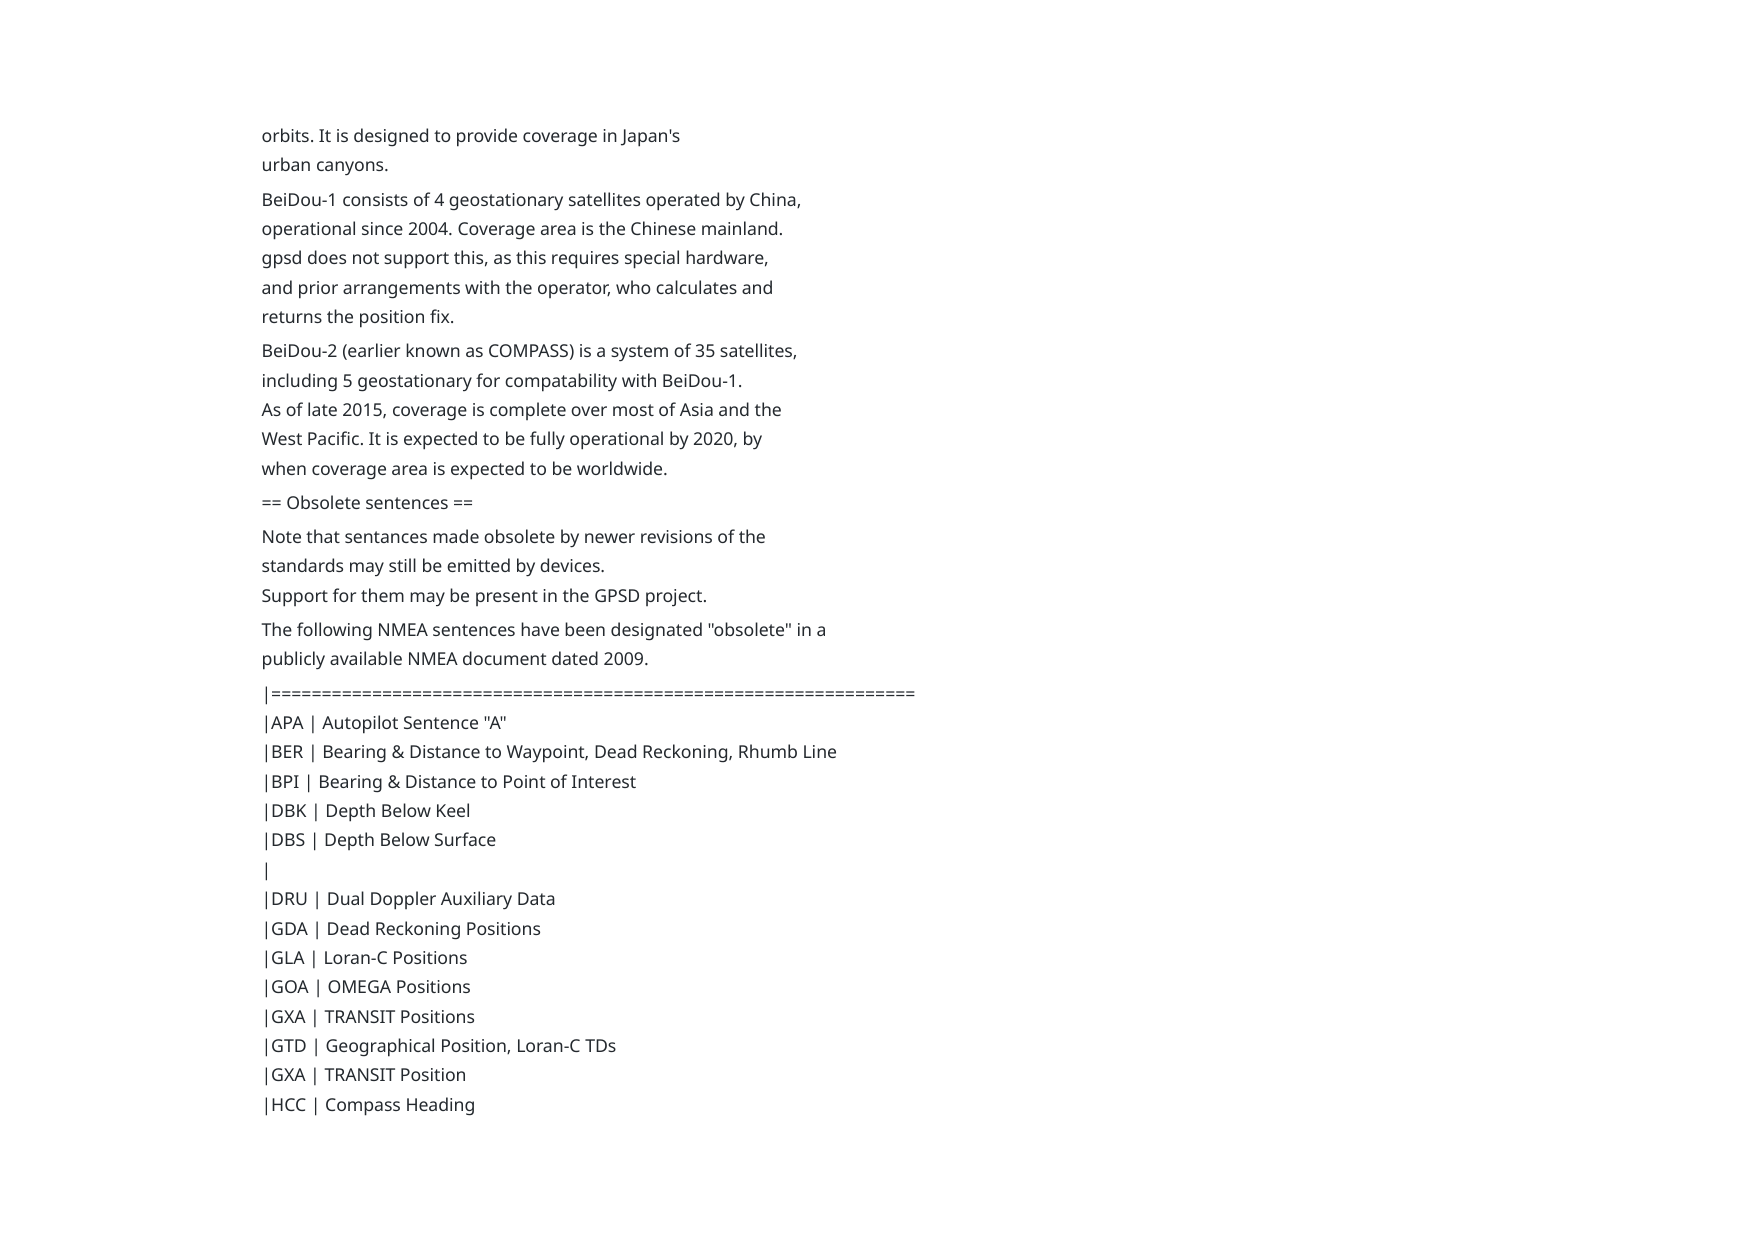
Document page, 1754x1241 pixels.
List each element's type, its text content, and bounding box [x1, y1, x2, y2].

table_cell [118, 1028, 261, 1057]
table_cell [118, 514, 261, 519]
table_cell orbits. It is designed to provide coverage in Japan's [261, 118, 1636, 147]
table_cell [118, 118, 261, 147]
table_cell standards may still be emitted by devices. [261, 549, 1636, 578]
table_cell [118, 764, 261, 793]
table_cell gpsd does not support this, as this requires special hardware, [261, 240, 1636, 270]
table_cell BeiDou-2 (earlier known as COMPASS) is a system of 35 satellites, [261, 333, 1636, 363]
table_cell operational since 2004. Coverage area is the Chinese mainland. [261, 211, 1636, 240]
table_cell [261, 607, 1636, 612]
table_cell [261, 671, 1636, 676]
table_cell [118, 671, 261, 676]
table_cell Note that sentances made obsolete by newer revisions of the [261, 519, 1636, 548]
table_cell [118, 641, 261, 671]
table_cell [118, 612, 261, 641]
table_cell |DBK | Depth Below Keel [261, 793, 1636, 822]
table_cell BeiDou-1 consists of 4 geostationary satellites operated by China, [261, 182, 1636, 211]
table_cell [118, 940, 261, 969]
table_cell West Pacific. It is expected to be fully operational by 2020, by [261, 421, 1636, 451]
table_cell |GLA | Loran-C Positions [261, 940, 1636, 969]
table_cell when coverage area is expected to be worldwide. [261, 451, 1636, 480]
table_cell |HCC | Compass Heading [261, 1087, 1636, 1116]
table_cell As of late 2015, coverage is complete over most of Asia and the [261, 392, 1636, 421]
table_cell [118, 607, 261, 612]
table_cell |GXA | TRANSIT Positions [261, 999, 1636, 1028]
table_cell |GDA | Dead Reckoning Positions [261, 911, 1636, 940]
table_cell [118, 182, 261, 211]
table_cell [118, 1058, 261, 1087]
table_cell and prior arrangements with the operator, who calculates and [261, 270, 1636, 299]
table_cell including 5 geostationary for compatability with BeiDou-1. [261, 363, 1636, 392]
table_cell [118, 881, 261, 911]
table_cell [118, 480, 261, 485]
table_cell |GXA | TRANSIT Position [261, 1058, 1636, 1087]
table_cell |BPI | Bearing & Distance to Point of Interest [261, 764, 1636, 793]
table_cell [118, 549, 261, 578]
table_cell |DBS | Depth Below Surface [261, 823, 1636, 852]
table_cell [261, 329, 1636, 333]
table_cell [118, 392, 261, 421]
table_cell returns the position fix. [261, 299, 1636, 328]
table_cell [118, 451, 261, 480]
table_cell [118, 519, 261, 548]
table_cell |GOA | OMEGA Positions [261, 969, 1636, 999]
table_cell urban canyons. [261, 148, 1636, 177]
table_cell |BER | Bearing & Distance to Waypoint, Dead Reckoning, Rhumb Line [261, 734, 1636, 764]
table_cell [118, 705, 261, 734]
table_cell [118, 676, 261, 705]
table_cell [118, 421, 261, 451]
table_cell Support for them may be present in the GPSD project. [261, 578, 1636, 607]
table_cell [118, 793, 261, 822]
table_cell [118, 240, 261, 270]
table_cell [118, 177, 261, 182]
table_cell [118, 148, 261, 177]
table_cell [261, 177, 1636, 182]
table_cell [118, 485, 261, 514]
table_cell [118, 852, 261, 881]
table_cell |GTD | Geographical Position, Loran-C TDs [261, 1028, 1636, 1057]
table_cell [118, 578, 261, 607]
table_cell |DRU | Dual Doppler Auxiliary Data [261, 881, 1636, 911]
table_cell [118, 1087, 261, 1116]
table_cell [261, 514, 1636, 519]
table_cell [118, 270, 261, 299]
table_cell |================================================================ [261, 676, 1636, 705]
table_cell [118, 823, 261, 852]
table_cell [261, 480, 1636, 485]
table_cell [118, 333, 261, 363]
table_cell The following NMEA sentences have been designated "obsolete" in a [261, 612, 1636, 641]
table_cell [118, 969, 261, 999]
table_cell [118, 911, 261, 940]
table_cell [118, 211, 261, 240]
table_cell [118, 363, 261, 392]
table_cell [118, 329, 261, 333]
table_cell |APA | Autopilot Sentence "A" [261, 705, 1636, 734]
table_cell | [261, 852, 1636, 881]
table_cell [118, 999, 261, 1028]
table_cell [118, 299, 261, 328]
table_cell == Obsolete sentences == [261, 485, 1636, 514]
table_cell publicly available NMEA document dated 2009. [261, 641, 1636, 671]
table_cell [118, 734, 261, 764]
